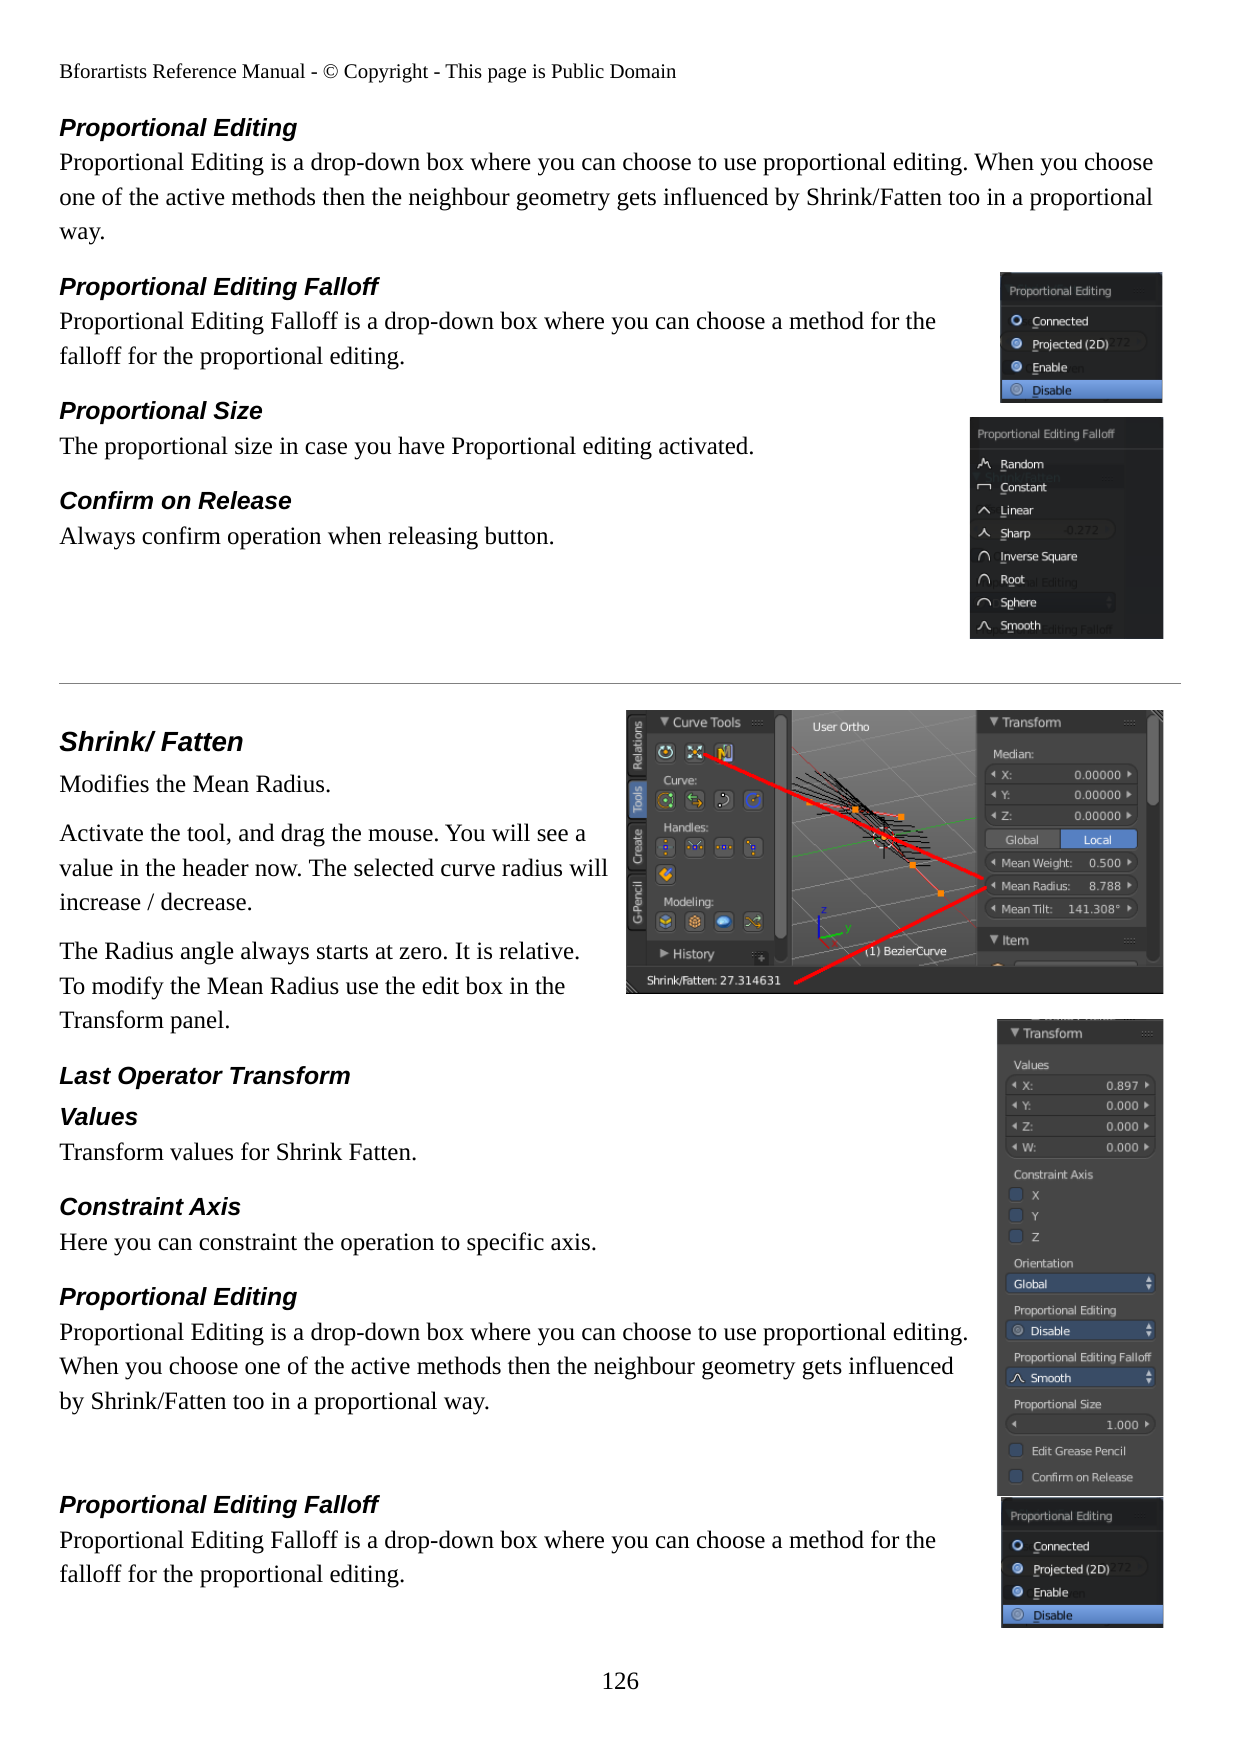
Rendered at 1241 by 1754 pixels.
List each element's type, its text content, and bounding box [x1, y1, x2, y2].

subtitle [1164, 1102, 1181, 1130]
text Proportional Editing Falloff is a drop-down box where you can choose a method for the falloff for the proportional editing. [59, 1525, 1001, 1588]
picture [996, 1019, 1164, 1496]
text The proportional size in case you have Proportional editing activated. [59, 431, 969, 460]
subtitle Last Operator Transform [59, 1061, 996, 1089]
subtitle Shrink/ Fatten [59, 725, 626, 757]
text Transform values for Shrink Fatten. [59, 1137, 996, 1165]
picture [1000, 272, 1163, 403]
subtitle Proportional Editing Falloff [59, 1490, 1181, 1519]
subtitle [1164, 725, 1181, 757]
subtitle Proportional Editing [59, 1282, 996, 1311]
text Modifies the Mean Radius. [59, 769, 626, 798]
text Proportional Editing is a drop-down box where you can choose to use proportional editing. When you choose one of the active methods then the neighbour geometry gets influenced by Shrink/Fatten too in a proportional way. [59, 147, 1181, 245]
subtitle [1164, 486, 1181, 515]
subtitle [1164, 1061, 1181, 1089]
text Always confirm operation when releasing button. [59, 521, 969, 550]
picture [626, 710, 1164, 994]
subtitle Proportional Size [59, 396, 1181, 425]
text Activate the tool, and drag the mouse. You will see a value in the header now. The selected curve radius will increase / decrease. [59, 818, 626, 916]
text Proportional Editing Falloff is a drop-down box where you can choose a method for the falloff for the proportional editing. [59, 306, 1000, 370]
subtitle Proportional Editing Falloff [59, 272, 1000, 300]
subtitle Values [59, 1102, 996, 1130]
subtitle Constraint Axis [59, 1192, 996, 1220]
subtitle [1164, 1192, 1181, 1220]
picture [969, 417, 1164, 639]
subtitle Proportional Editing [59, 113, 1181, 141]
picture [1001, 1497, 1164, 1628]
text The Radius angle always starts at zero. It is relative. To modify the Mean Radius use the edit box in the Transform panel. [59, 936, 1181, 1034]
text Proportional Editing is a drop-down box where you can choose to use proportional editing. When you choose one of the active methods then the neighbour geometry gets influenced by Shrink/Fatten too in a proportional way. [59, 1317, 996, 1414]
subtitle Confirm on Release [59, 486, 969, 515]
subtitle [1164, 1282, 1181, 1311]
text Here you can constraint the operation to specific axis. [59, 1227, 996, 1255]
